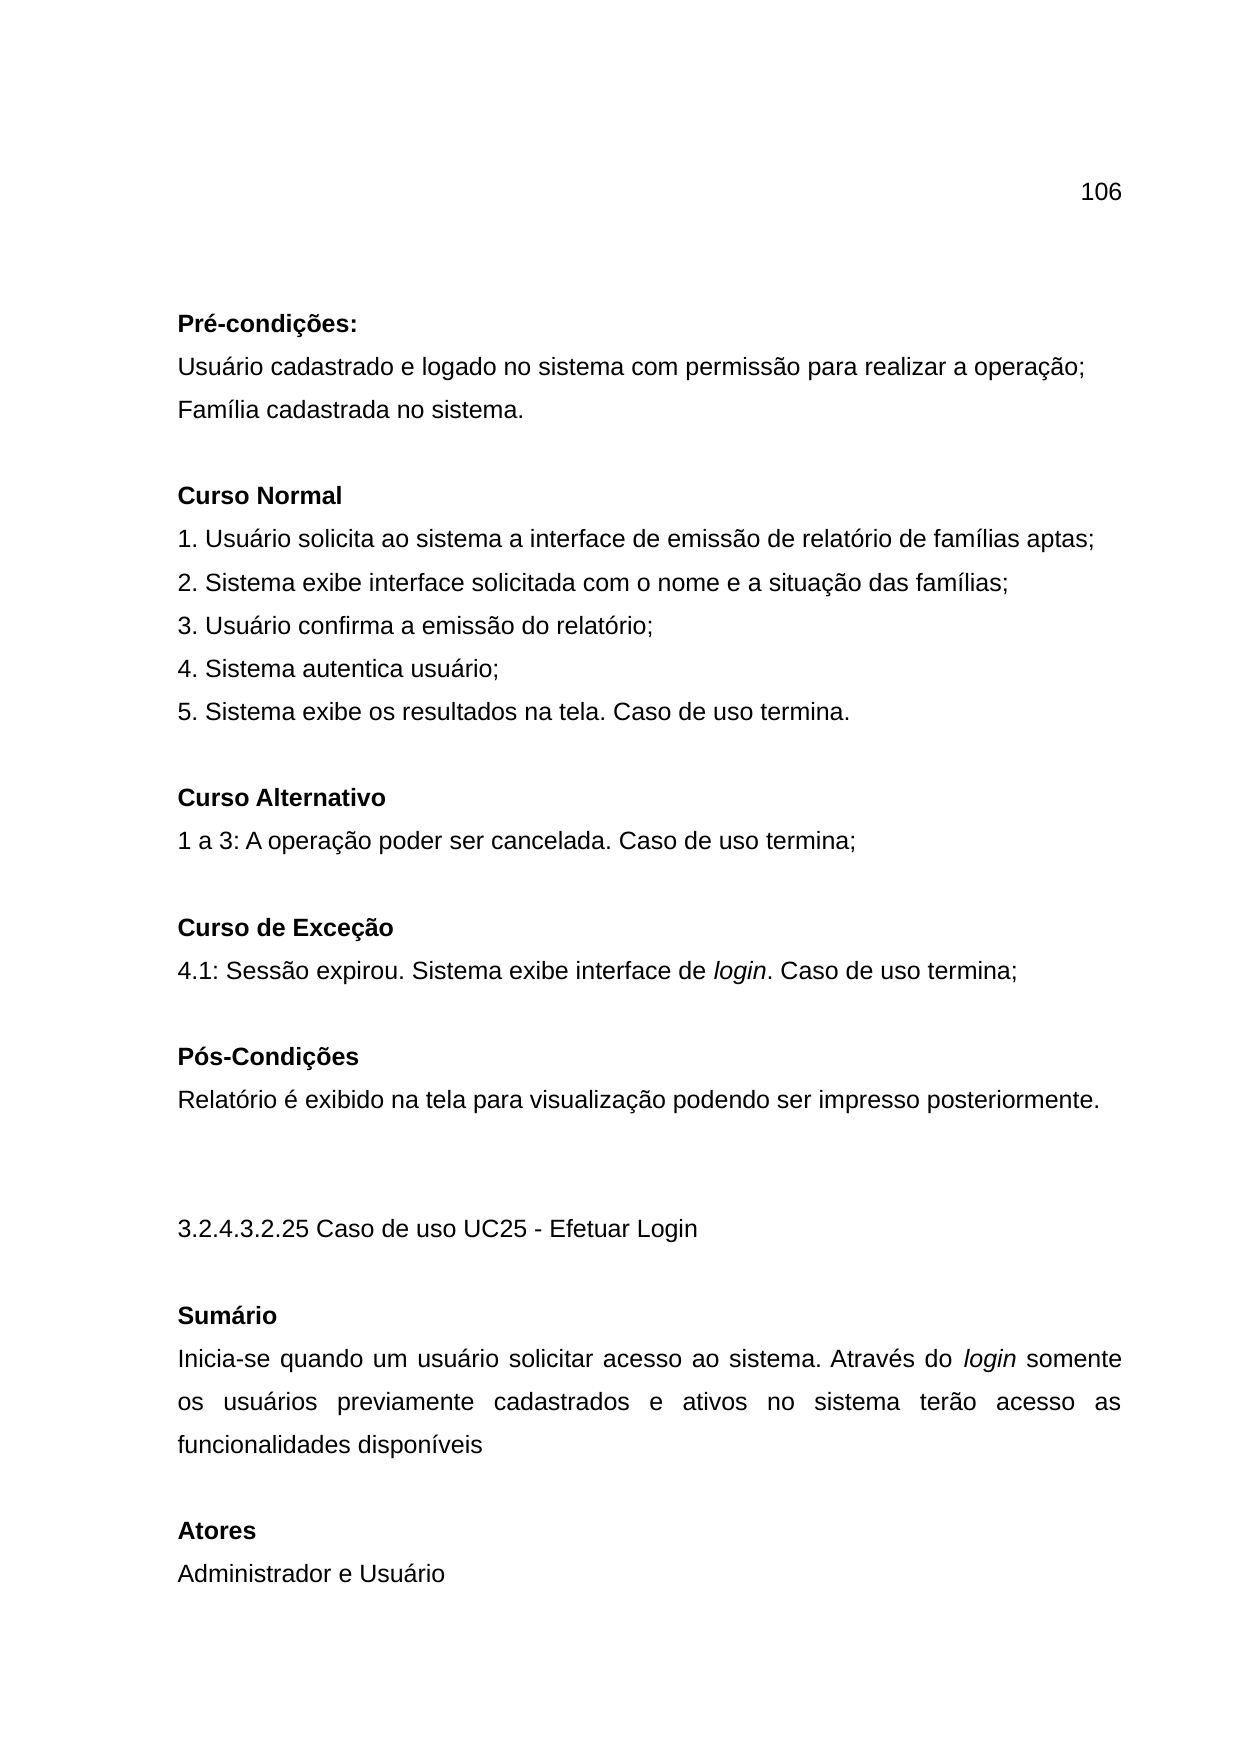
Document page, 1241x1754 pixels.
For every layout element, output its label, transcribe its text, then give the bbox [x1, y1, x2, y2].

text 1. Usuário solicita ao sistema a interface de emissão de relatório de famílias aptas; [177, 524, 1122, 553]
text Curso de Exceção [177, 913, 1122, 941]
text 5. Sistema exibe os resultados na tela. Caso de uso termina. [177, 697, 1122, 726]
text 2. Sistema exibe interface solicitada com o nome e a situação das famílias; [177, 568, 1122, 596]
text 1 a 3: A operação poder ser cancelada. Caso de uso termina; [177, 826, 1122, 855]
text Administrador e Usuário [177, 1559, 1122, 1588]
text Usuário cadastrado e logado no sistema com permissão para realizar a operação; [177, 352, 1122, 381]
text Sumário [177, 1301, 1122, 1329]
text Curso Normal [177, 481, 1122, 510]
text 3.2.4.3.2.25 Caso de uso UC25 - Efetuar Login [177, 1214, 1122, 1243]
text Pré-condições: [177, 309, 1122, 338]
text 4. Sistema autentica usuário; [177, 654, 1122, 683]
text Curso Alternativo [177, 783, 1122, 812]
text Pós-Condições [177, 1042, 1122, 1071]
text Relatório é exibido na tela para visualização podendo ser impresso posteriormente. [177, 1085, 1122, 1114]
text Atores [177, 1516, 1122, 1545]
text Família cadastrada no sistema. [177, 395, 1122, 424]
text 3. Usuário confirma a emissão do relatório; [177, 611, 1122, 639]
text Inicia-se quando um usuário solicitar acesso ao sistema. Através do login somente os usuários previamente cadastrados e ativos no sistema terão acesso as funcionalidades disponíveis [177, 1344, 1122, 1459]
text 4.1: Sessão expirou. Sistema exibe interface de login. Caso de uso termina; [177, 956, 1122, 984]
